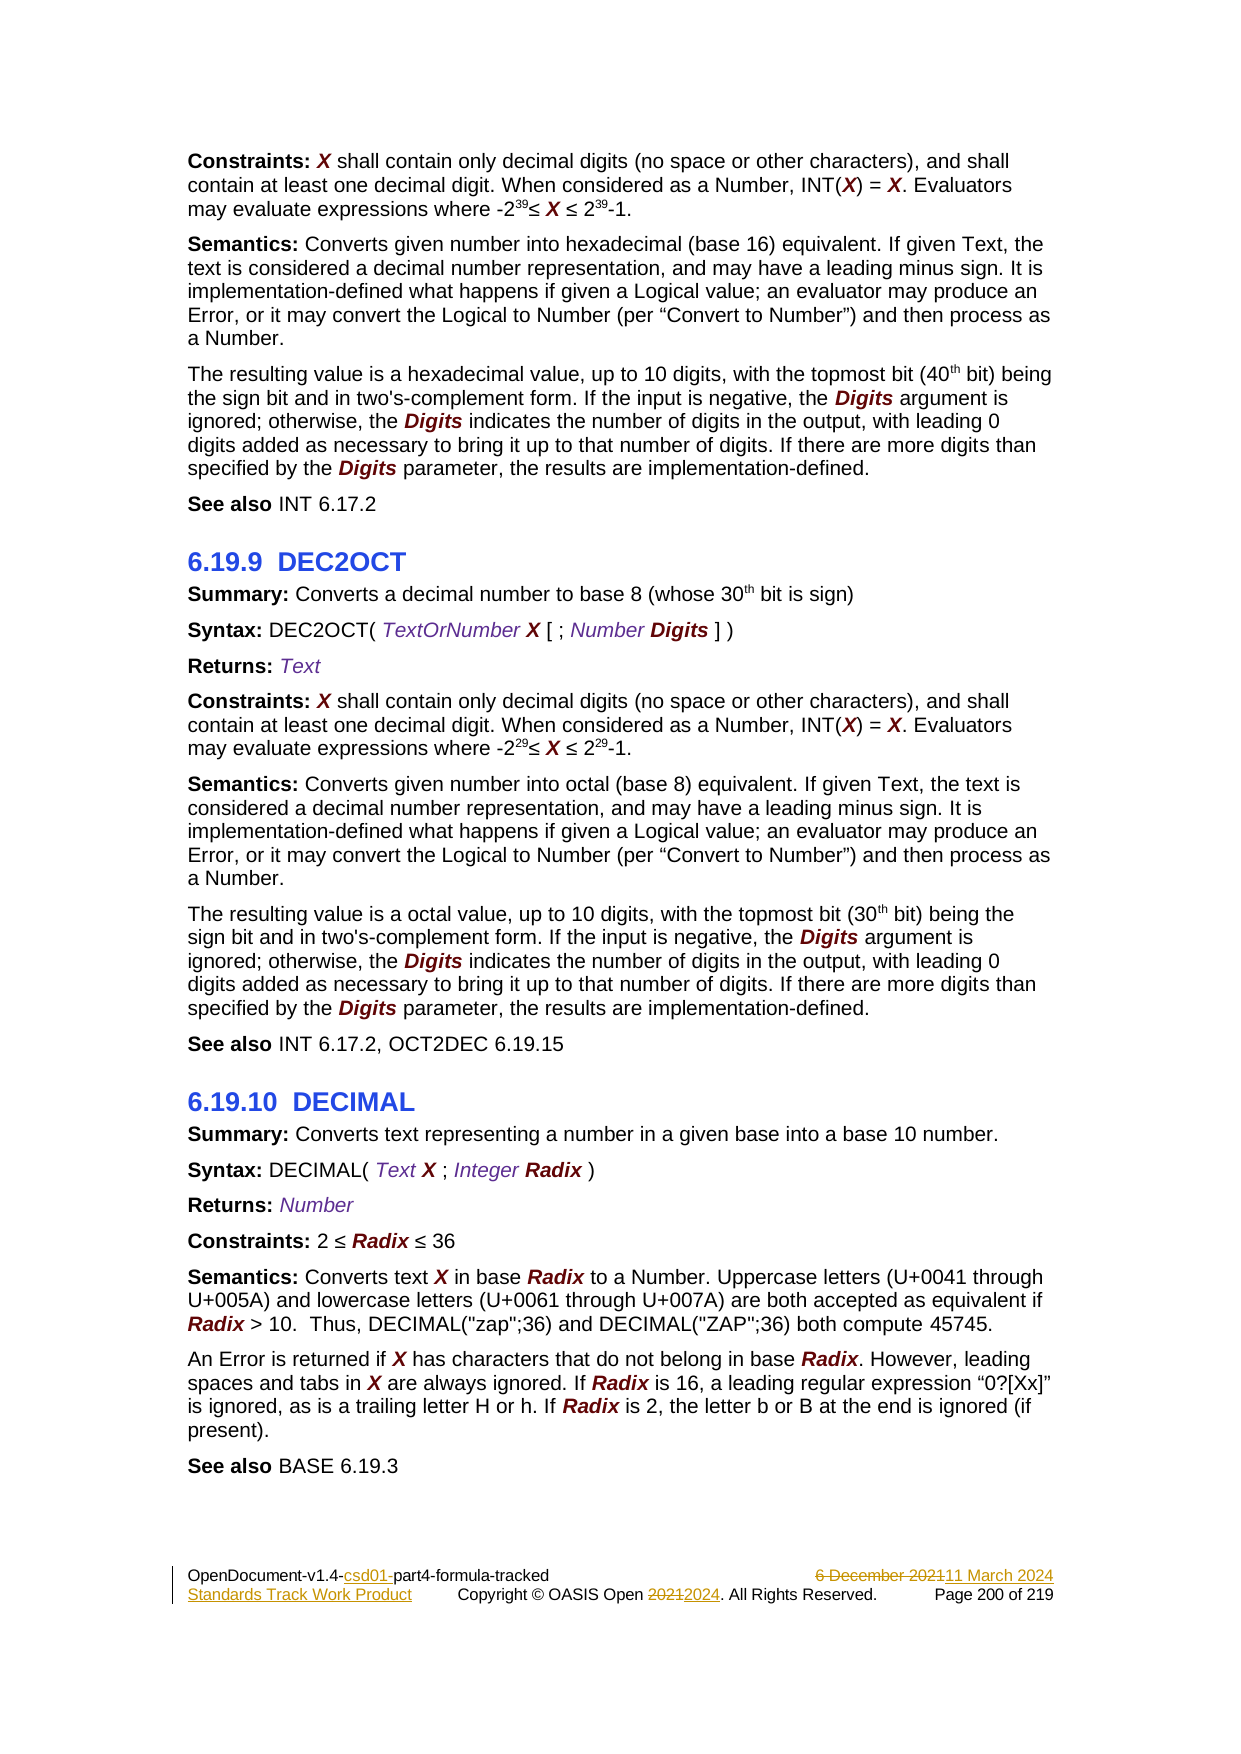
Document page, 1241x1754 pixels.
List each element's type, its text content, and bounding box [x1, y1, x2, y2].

text Semantics: Converts text X in base Radix to a Number. Uppercase letters (U+0041 through U+005A) and lowercase letters (U+0061 through U+007A) are both accepted as equivalent if Radix > 10. Thus, DECIMAL("zap";36) and DECIMAL("ZAP";36) both compute 45745. [187, 1265, 1053, 1336]
text Syntax: DEC2OCT( TextOrNumber X [ ; Number Digits ] ) [187, 618, 1053, 642]
text Constraints: X shall contain only decimal digits (no space or other characters), and shall contain at least one decimal digit. When considered as a Number, INT(X) = X. Evaluators may evaluate expressions where -229≤ X ≤ 229-1. [187, 690, 1053, 760]
text Semantics: Converts given number into octal (base 8) equivalent. If given Text, the text is considered a decimal number representation, and may have a leading minus sign. It is implementation-defined what happens if given a Logical value; an evaluator may produce an Error, or it may convert the Logical to Number (per “Convert to Number”) and then process as a Number. [187, 772, 1053, 890]
text Summary: Converts a decimal number to base 8 (whose 30th bit is sign) [187, 583, 1053, 606]
text Returns: Number [187, 1194, 1053, 1217]
text Constraints: X shall contain only decimal digits (no space or other characters), and shall contain at least one decimal digit. When considered as a Number, INT(X) = X. Evaluators may evaluate expressions where -239≤ X ≤ 239-1. [187, 150, 1053, 221]
subtitle DEC2OCT [187, 547, 1053, 577]
text Semantics: Converts given number into hexadecimal (base 16) equivalent. If given Text, the text is considered a decimal number representation, and may have a leading minus sign. It is implementation-defined what happens if given a Logical value; an evaluator may produce an Error, or it may convert the Logical to Number (per “Convert to Number”) and then process as a Number. [187, 233, 1053, 350]
text Returns: Text [187, 654, 1053, 678]
text Syntax: DECIMAL( Text X ; Integer Radix ) [187, 1158, 1053, 1182]
text The resulting value is a hexadecimal value, up to 10 digits, with the topmost bit (40th bit) being the sign bit and in two's-complement form. If the input is negative, the Digits argument is ignored; otherwise, the Digits indicates the number of digits in the output, with leading 0 digits added as necessary to bring it up to that number of digits. If there are more digits than specified by the Digits parameter, the results are implementation-defined. [187, 362, 1053, 480]
text An Error is returned if X has characters that do not belong in base Radix. However, leading spaces and tabs in X are always ignored. If Radix is 16, a leading regular expression “0?[Xx]” is ignored, as is a trailing letter H or h. If Radix is 2, the letter b or B at the end is ignored (if present). [187, 1348, 1053, 1442]
text Constraints: 2 ≤ Radix ≤ 36 [187, 1229, 1053, 1253]
text See also BASE 6.19.3 [187, 1454, 1053, 1478]
text Summary: Converts text representing a number in a given base into a base 10 number. [187, 1123, 1053, 1146]
subtitle DECIMAL [187, 1087, 1053, 1117]
text See also INT 6.17.2, OCT2DEC 6.19.15 [187, 1032, 1053, 1056]
text See also INT 6.17.2 [187, 492, 1053, 516]
text The resulting value is a octal value, up to 10 digits, with the topmost bit (30th bit) being the sign bit and in two's-complement form. If the input is negative, the Digits argument is ignored; otherwise, the Digits indicates the number of digits in the output, with leading 0 digits added as necessary to bring it up to that number of digits. If there are more digits than specified by the Digits parameter, the results are implementation-defined. [187, 902, 1053, 1020]
